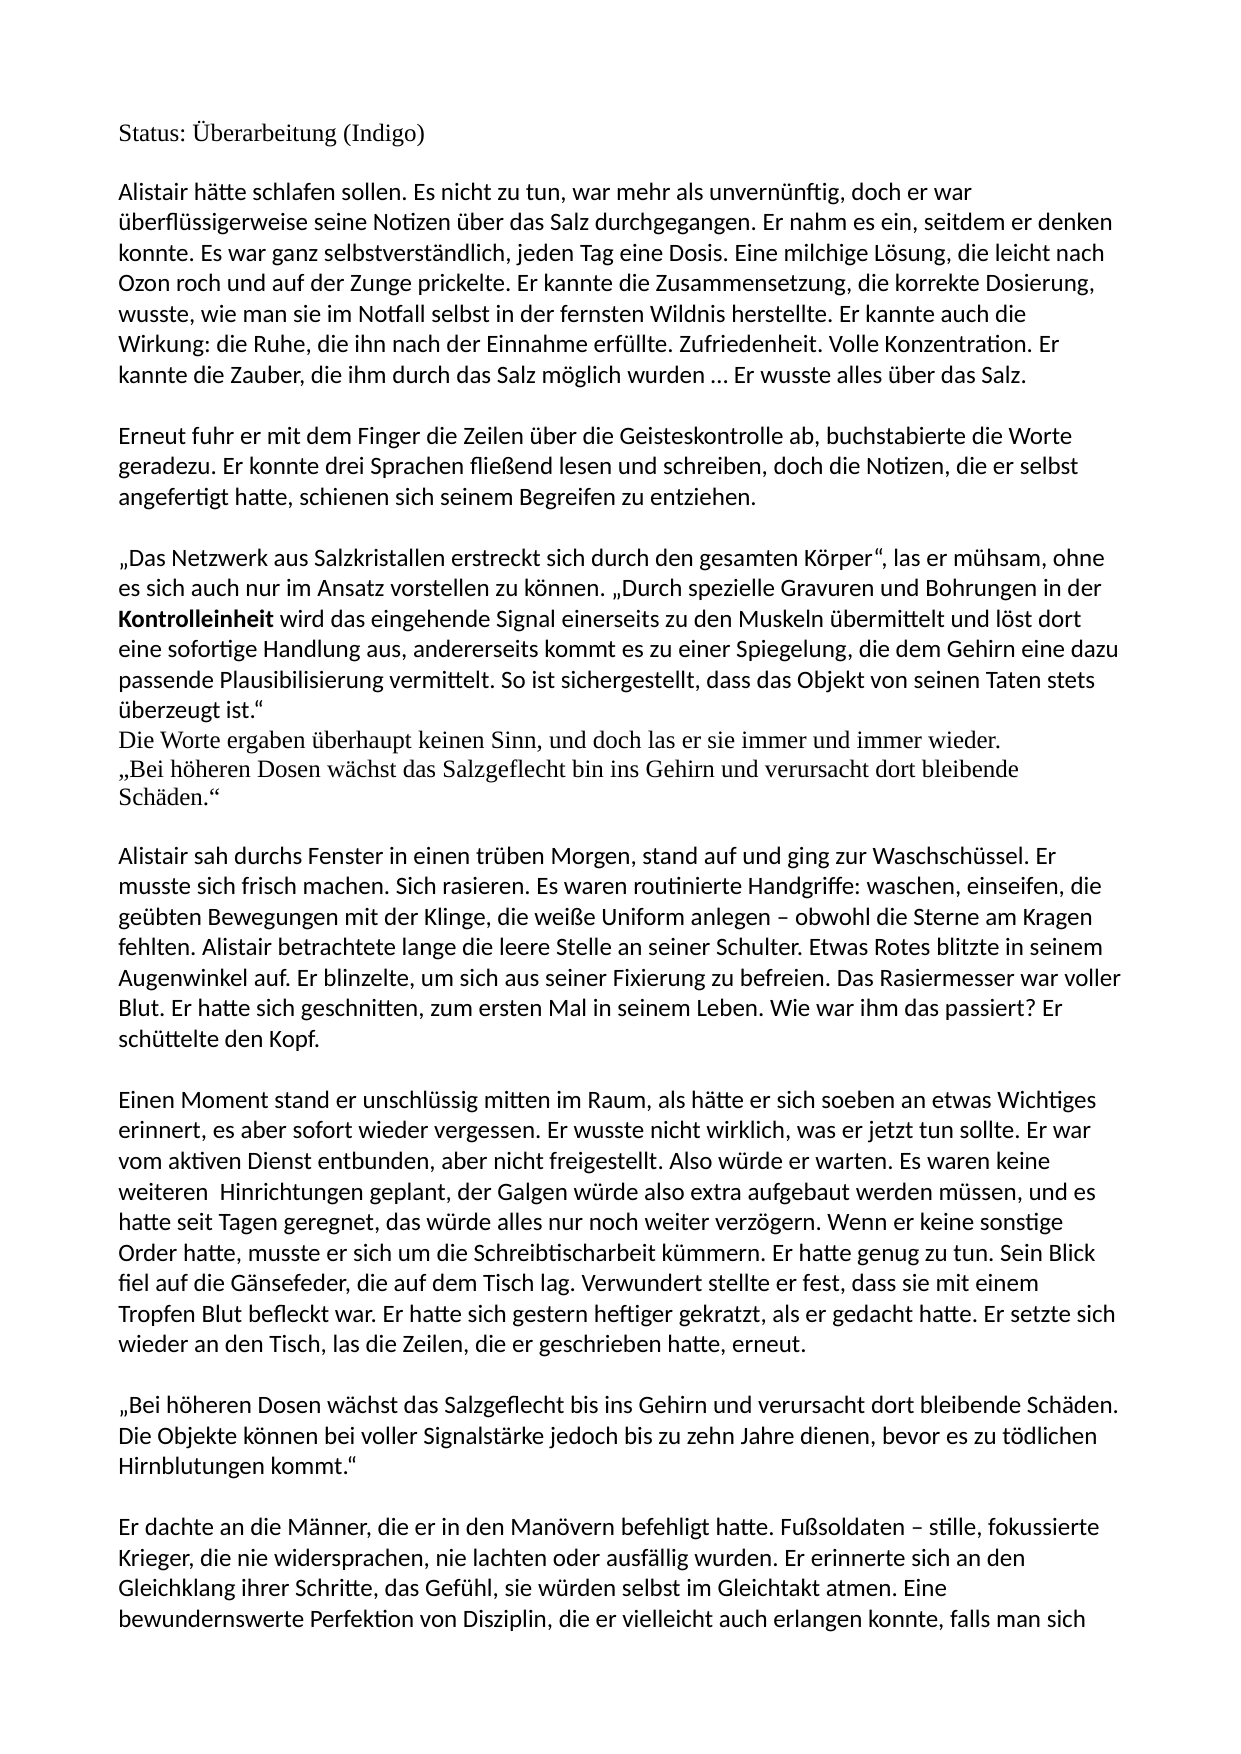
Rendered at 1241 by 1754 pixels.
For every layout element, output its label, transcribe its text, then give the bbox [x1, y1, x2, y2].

text Alistair sah durchs Fenster in einen trüben Morgen, stand auf und ging zur Waschschüssel. Er musste sich frisch machen. Sich rasieren. Es waren routinierte Handgriffe: waschen, einseifen, die geübten Bewegungen mit der Klinge, die weiße Uniform anlegen – obwohl die Sterne am Kragen fehlten. Alistair betrachtete lange die leere Stelle an seiner Schulter. Etwas Rotes blitzte in seinem Augenwinkel auf. Er blinzelte, um sich aus seiner Fixierung zu befreien. Das Rasiermesser war voller Blut. Er hatte sich geschnitten, zum ersten Mal in seinem Leben. Wie war ihm das passiert? Er schüttelte den Kopf. [118, 840, 1122, 1054]
text Die Worte ergaben überhaupt keinen Sinn, und doch las er sie immer und immer wieder. [118, 725, 1122, 754]
text Erneut fuhr er mit dem Finger die Zeilen über die Geisteskontrolle ab, buchstabierte die Worte geradezu. Er konnte drei Sprachen fließend lesen und schreiben, doch die Notizen, die er selbst angefertigt hatte, schienen sich seinem Begreifen zu entziehen. [118, 420, 1122, 511]
text „Das Netzwerk aus Salzkristallen erstreckt sich durch den gesamten Körper“, las er mühsam, ohne es sich auch nur im Ansatz vorstellen zu können. „Durch spezielle Gravuren und Bohrungen in der Kontrolleinheit wird das eingehende Signal einerseits zu den Muskeln übermittelt und löst dort eine sofortige Handlung aus, andererseits kommt es zu einer Spiegelung, die dem Gehirn eine dazu passende Plausibilisierung vermittelt. So ist sichergestellt, dass das Objekt von seinen Taten stets überzeugt ist.“ [118, 542, 1122, 725]
text Er dachte an die Männer, die er in den Manövern befehligt hatte. Fußsoldaten – stille, fokussierte Krieger, die nie widersprachen, nie lachten oder ausfällig wurden. Er erinnerte sich an den Gleichklang ihrer Schritte, das Gefühl, sie würden selbst im Gleichtakt atmen. Eine bewundernswerte Perfektion von Disziplin, die er vielleicht auch erlangen konnte, falls man sich [118, 1511, 1122, 1633]
text Alistair hätte schlafen sollen. Es nicht zu tun, war mehr als unvernünftig, doch er war überflüssigerweise seine Notizen über das Salz durchgegangen. Er nahm es ein, seitdem er denken konnte. Es war ganz selbstverständlich, jeden Tag eine Dosis. Eine milchige Lösung, die leicht nach Ozon roch und auf der Zunge prickelte. Er kannte die Zusammensetzung, die korrekte Dosierung, wusste, wie man sie im Notfall selbst in der fernsten Wildnis herstellte. Er kannte auch die Wirkung: die Ruhe, die ihn nach der Einnahme erfüllte. Zufriedenheit. Volle Konzentration. Er kannte die Zauber, die ihm durch das Salz möglich wurden … Er wusste alles über das Salz. [118, 176, 1122, 389]
text „Bei höheren Dosen wächst das Salzgeflecht bin ins Gehirn und verursacht dort bleibende Schäden.“ [118, 754, 1122, 811]
text „Bei höheren Dosen wächst das Salzgeflecht bis ins Gehirn und verursacht dort bleibende Schäden. Die Objekte können bei voller Signalstärke jedoch bis zu zehn Jahre dienen, bevor es zu tödlichen Hirnblutungen kommt.“ [118, 1389, 1122, 1481]
text Einen Moment stand er unschlüssig mitten im Raum, als hätte er sich soeben an etwas Wichtiges erinnert, es aber sofort wieder vergessen. Er wusste nicht wirklich, was er jetzt tun sollte. Er war vom aktiven Dienst entbunden, aber nicht freigestellt. Also würde er warten. Es waren keine weiteren Hinrichtungen geplant, der Galgen würde also extra aufgebaut werden müssen, und es hatte seit Tagen geregnet, das würde alles nur noch weiter verzögern. Wenn er keine sonstige Order hatte, musste er sich um die Schreibtischarbeit kümmern. Er hatte genug zu tun. Sein Blick fiel auf die Gänsefeder, die auf dem Tisch lag. Verwundert stellte er fest, dass sie mit einem Tropfen Blut befleckt war. Er hatte sich gestern heftiger gekratzt, als er gedacht hatte. Er setzte sich wieder an den Tisch, las die Zeilen, die er geschrieben hatte, erneut. [118, 1084, 1122, 1359]
text ­Status: Überarbeitung (Indigo) [118, 118, 1122, 147]
